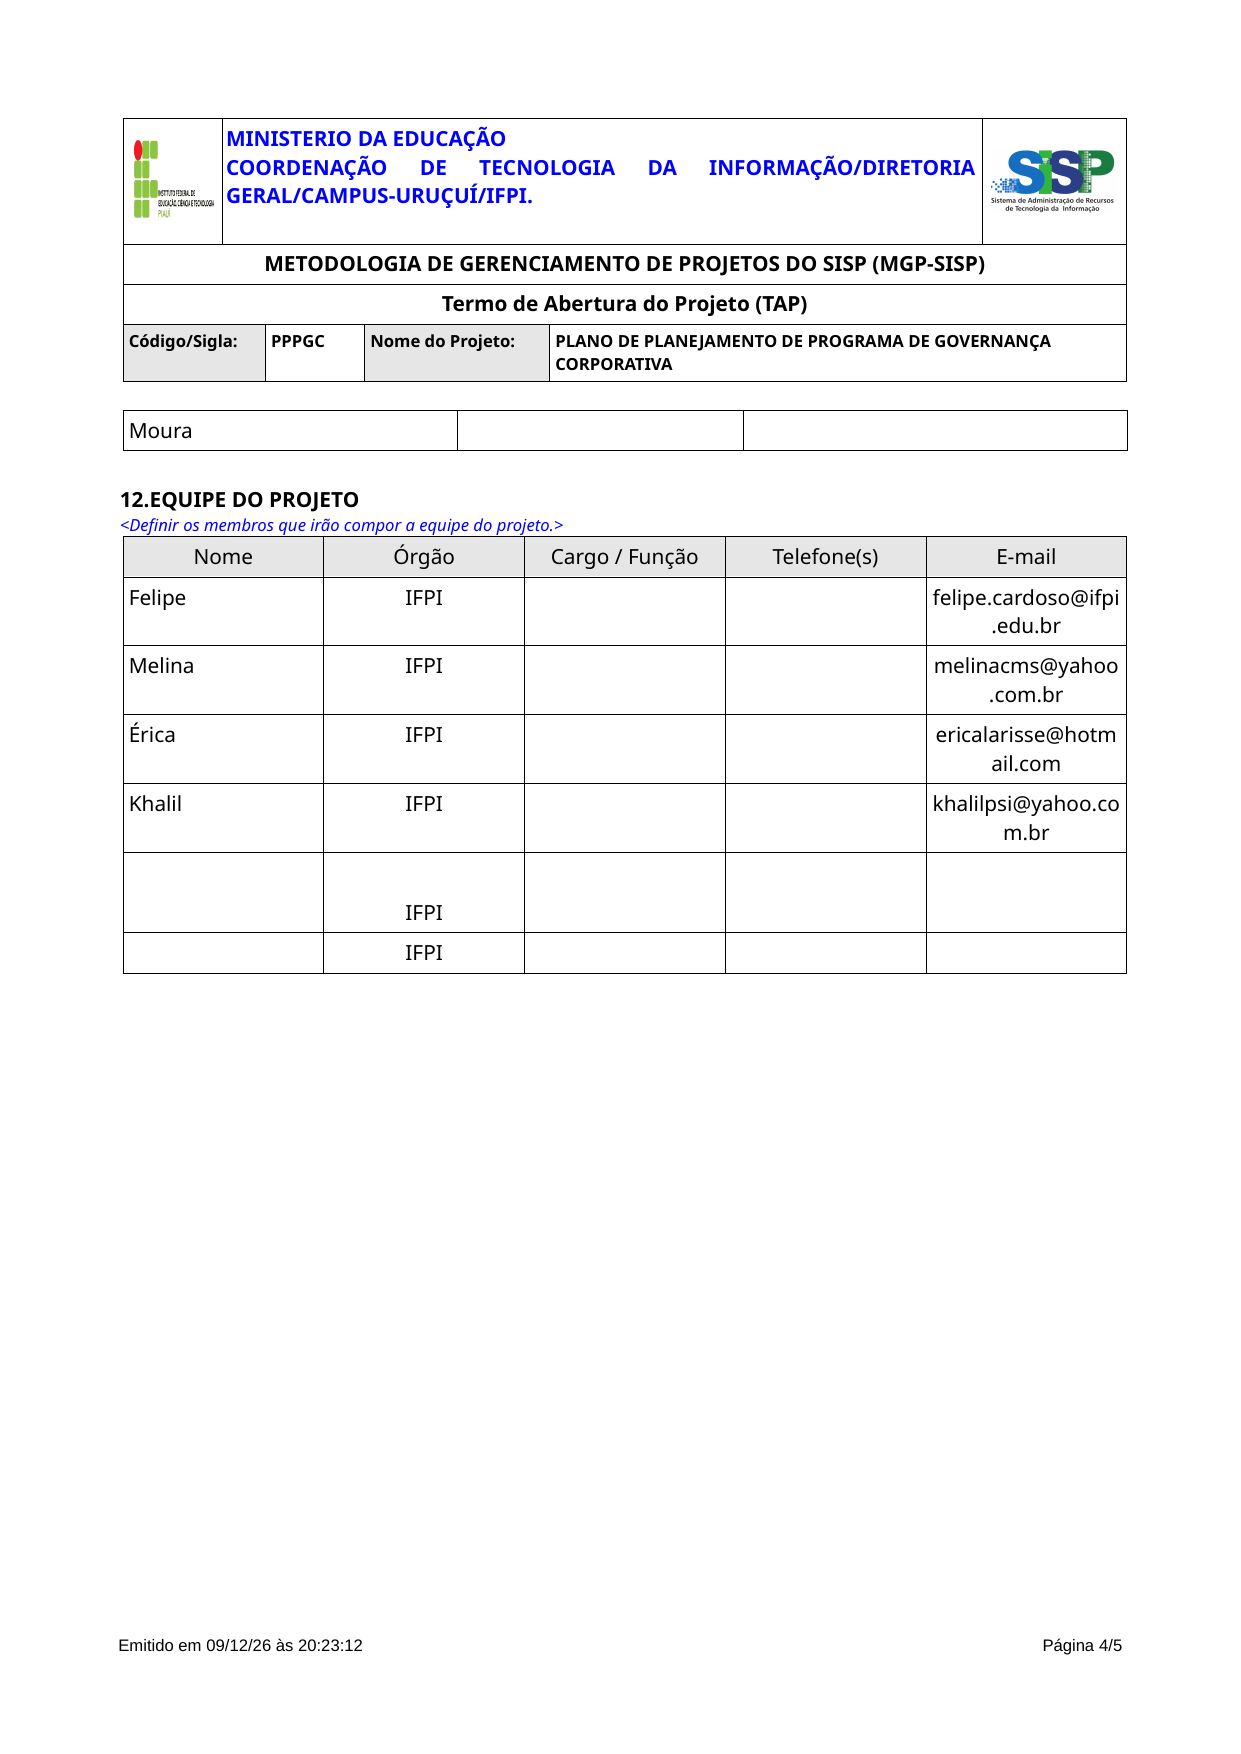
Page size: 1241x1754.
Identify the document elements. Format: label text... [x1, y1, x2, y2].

table_cell [927, 853, 1126, 892]
table_header Cargo / Função [525, 537, 725, 576]
table_cell [726, 892, 926, 932]
text <Definir os membros que irão compor a equipe do projeto.> [119, 513, 1122, 536]
table_cell [726, 933, 926, 972]
table_cell [726, 578, 926, 645]
table_cell Érica [124, 715, 323, 783]
table_cell Moura [124, 411, 457, 450]
table_cell [458, 411, 743, 450]
table_cell Melina [124, 646, 323, 714]
table_cell [525, 578, 725, 645]
table_cell [927, 933, 1126, 972]
table_cell [124, 933, 323, 972]
table_cell [525, 892, 725, 932]
table_cell [124, 892, 323, 932]
table_cell [927, 892, 1126, 932]
list EQUIPE DO PROJETO [119, 485, 1122, 513]
table_cell IFPI [324, 892, 524, 932]
table_cell [525, 933, 725, 972]
table_cell [525, 646, 725, 714]
table_cell [124, 853, 323, 892]
table_header Nome [124, 537, 323, 576]
table_cell [744, 411, 1127, 450]
table_header E-mail [927, 537, 1126, 576]
table_cell [525, 784, 725, 852]
table_cell Khalil [124, 784, 323, 852]
table_cell IFPI [324, 715, 524, 783]
table_cell IFPI [324, 933, 524, 972]
table_cell [726, 715, 926, 783]
table_cell [726, 853, 926, 892]
table_cell IFPI [324, 646, 524, 714]
table_cell felipe.cardoso@ifpi.edu.br [927, 578, 1126, 645]
table_cell [726, 784, 926, 852]
table_header Órgão [324, 537, 524, 576]
table_cell [324, 853, 524, 892]
table_cell [525, 715, 725, 783]
table_cell [726, 646, 926, 714]
table_header Telefone(s) [726, 537, 926, 576]
table_cell IFPI [324, 578, 524, 645]
table_cell ericalarisse@hotmail.com [927, 715, 1126, 783]
table_cell [525, 853, 725, 892]
table_cell IFPI [324, 784, 524, 852]
table_cell melinacms@yahoo.com.br [927, 646, 1126, 714]
table_cell khalilpsi@yahoo.com.br [927, 784, 1126, 852]
table_cell Felipe [124, 578, 323, 645]
